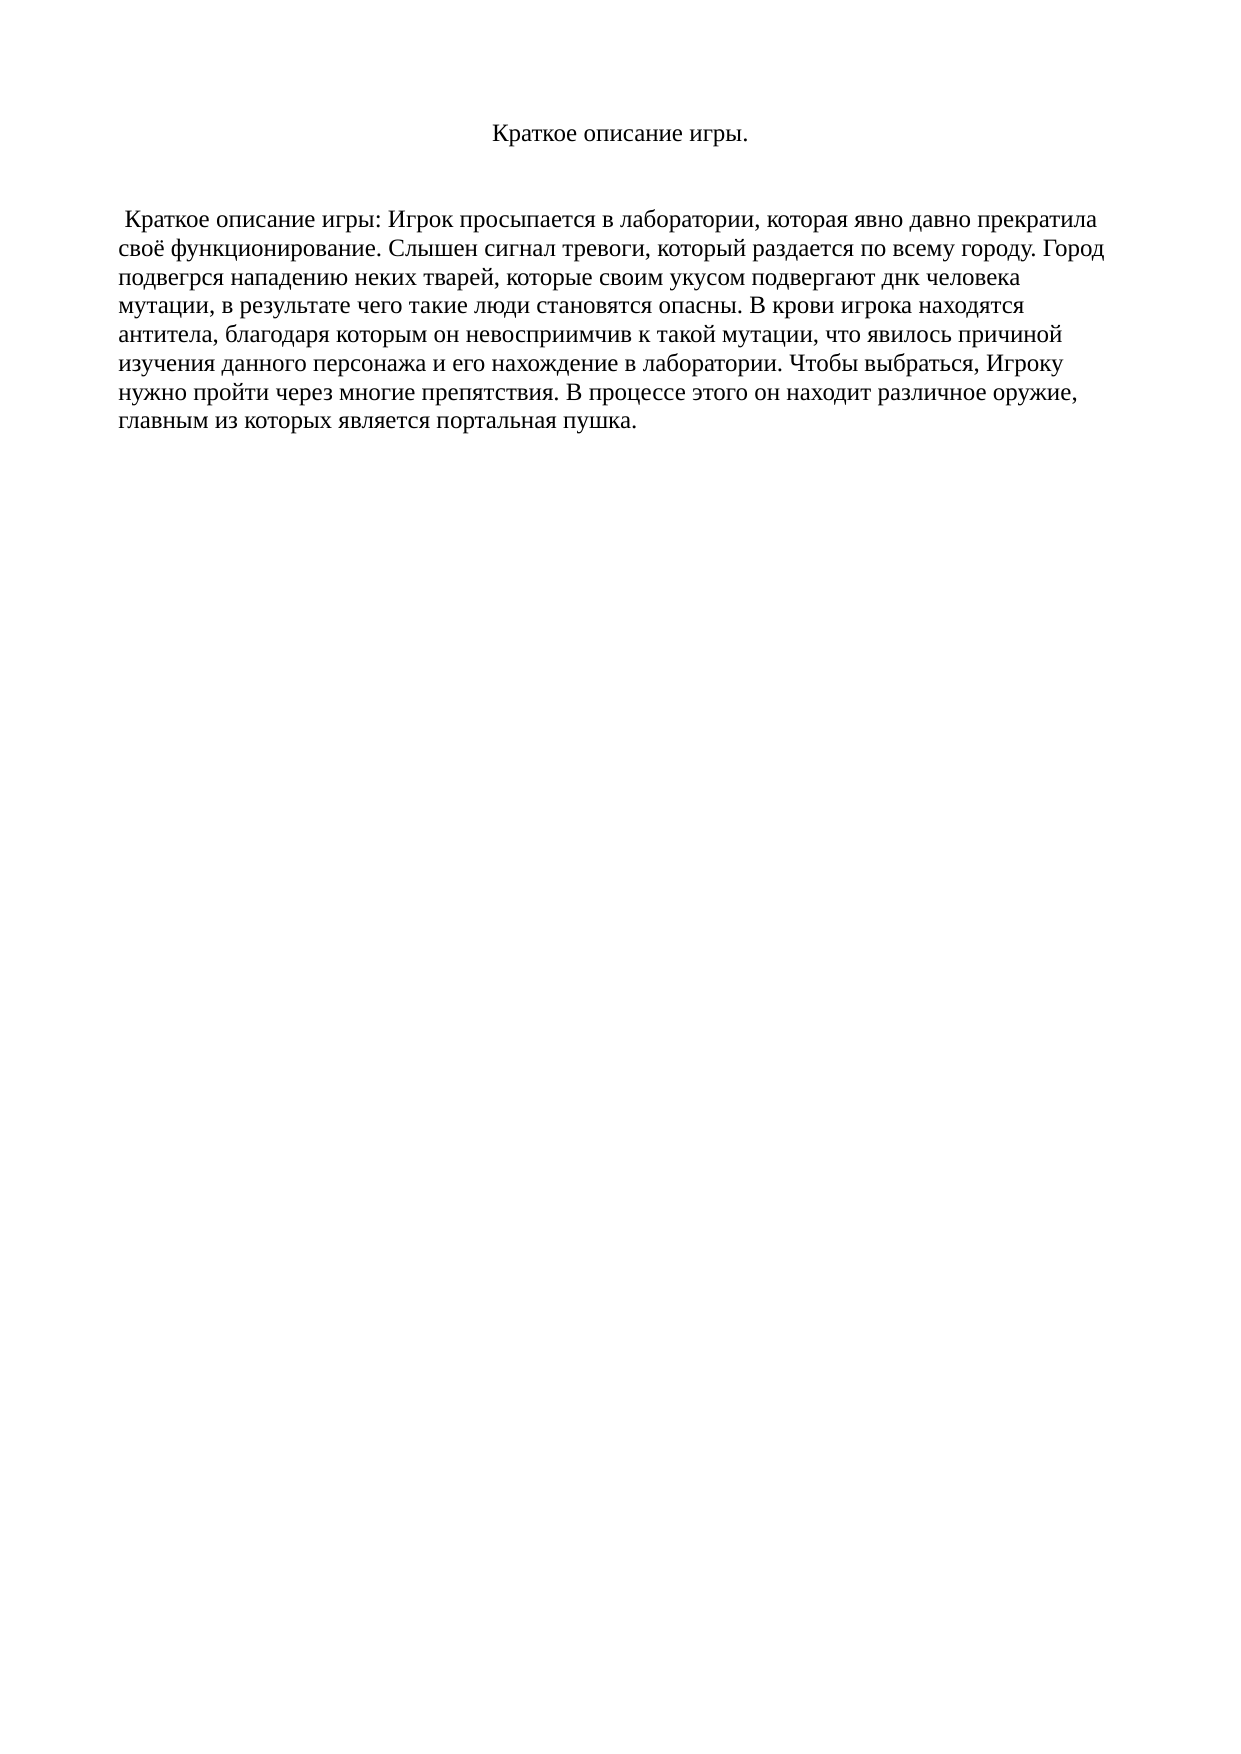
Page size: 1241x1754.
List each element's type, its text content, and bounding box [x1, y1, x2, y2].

text Краткое описание игры. [118, 118, 1122, 147]
text Краткое описание игры: Игрок просыпается в лаборатории, которая явно давно прекратила своё функционирование. Слышен сигнал тревоги, который раздается по всему городу. Город подвегрся нападению неких тварей, которые своим укусом подвергают днк человека мутации, в результате чего такие люди становятся опасны. В крови игрока находятся антитела, благодаря которым он невосприимчив к такой мутации, что явилось причиной изучения данного персонажа и его нахождение в лаборатории. Чтобы выбраться, Игроку нужно пройти через многие препятствия. В процессе этого он находит различное оружие, главным из которых является портальная пушка. [118, 204, 1122, 434]
